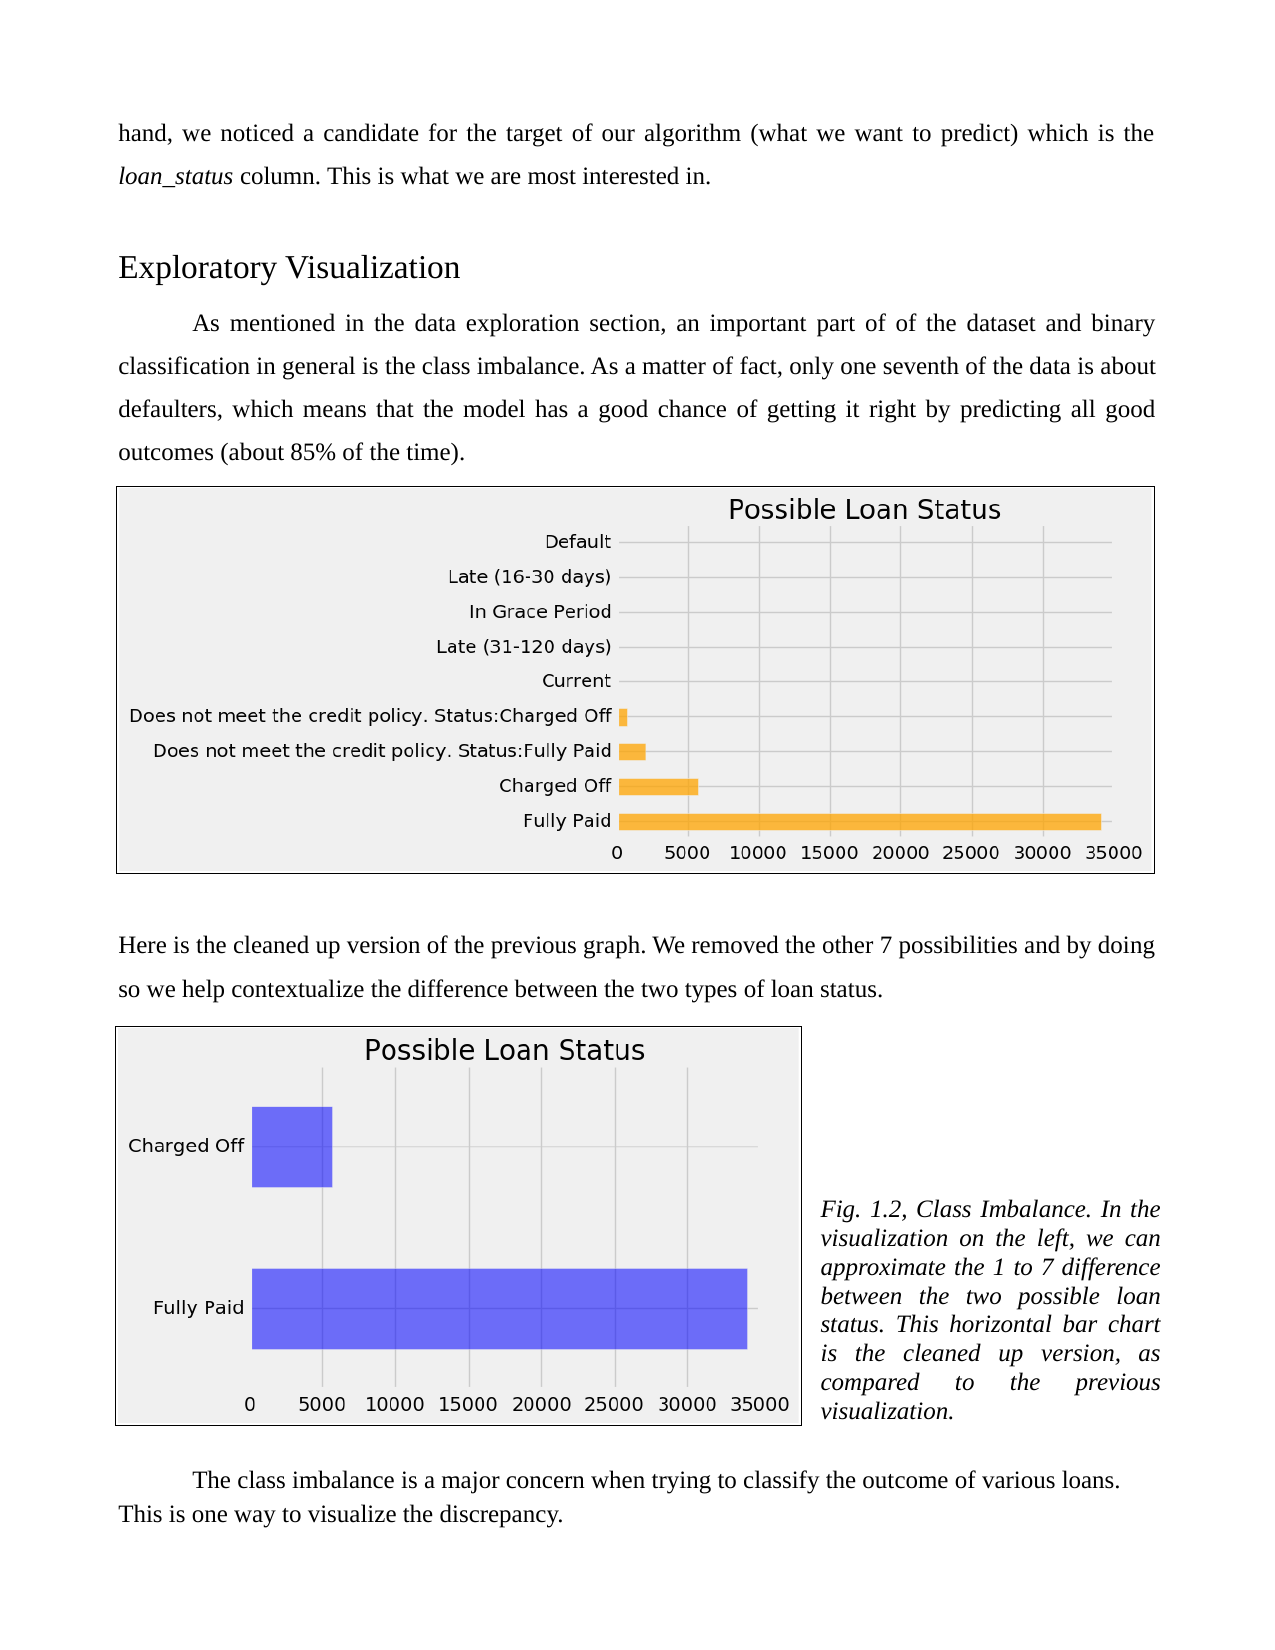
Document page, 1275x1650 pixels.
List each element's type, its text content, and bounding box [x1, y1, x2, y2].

text hand, we noticed a candidate for the target of our algorithm (what we want to predict) which is the loan_status column. This is what we are most interested in. [118, 118, 1157, 190]
text The class imbalance is a major concern when trying to classify the outcome of various loans. This is one way to visualize the discrepancy. [118, 1465, 1157, 1528]
text Exploratory Visualization [118, 247, 1157, 286]
text As mentioned in the data exploration section, an important part of of the dataset and binary classification in general is the class imbalance. As a matter of fact, only one seventh of the data is about defaulters, which means that the model has a good chance of getting it right by predicting all good outcomes (about 85% of the time). [118, 308, 1157, 466]
text Here is the cleaned up version of the previous graph. We removed the other 7 possibilities and by doing so we help contextualize the difference between the two types of loan status. [118, 931, 1157, 1002]
picture [118, 1028, 799, 1423]
picture [119, 488, 1152, 871]
